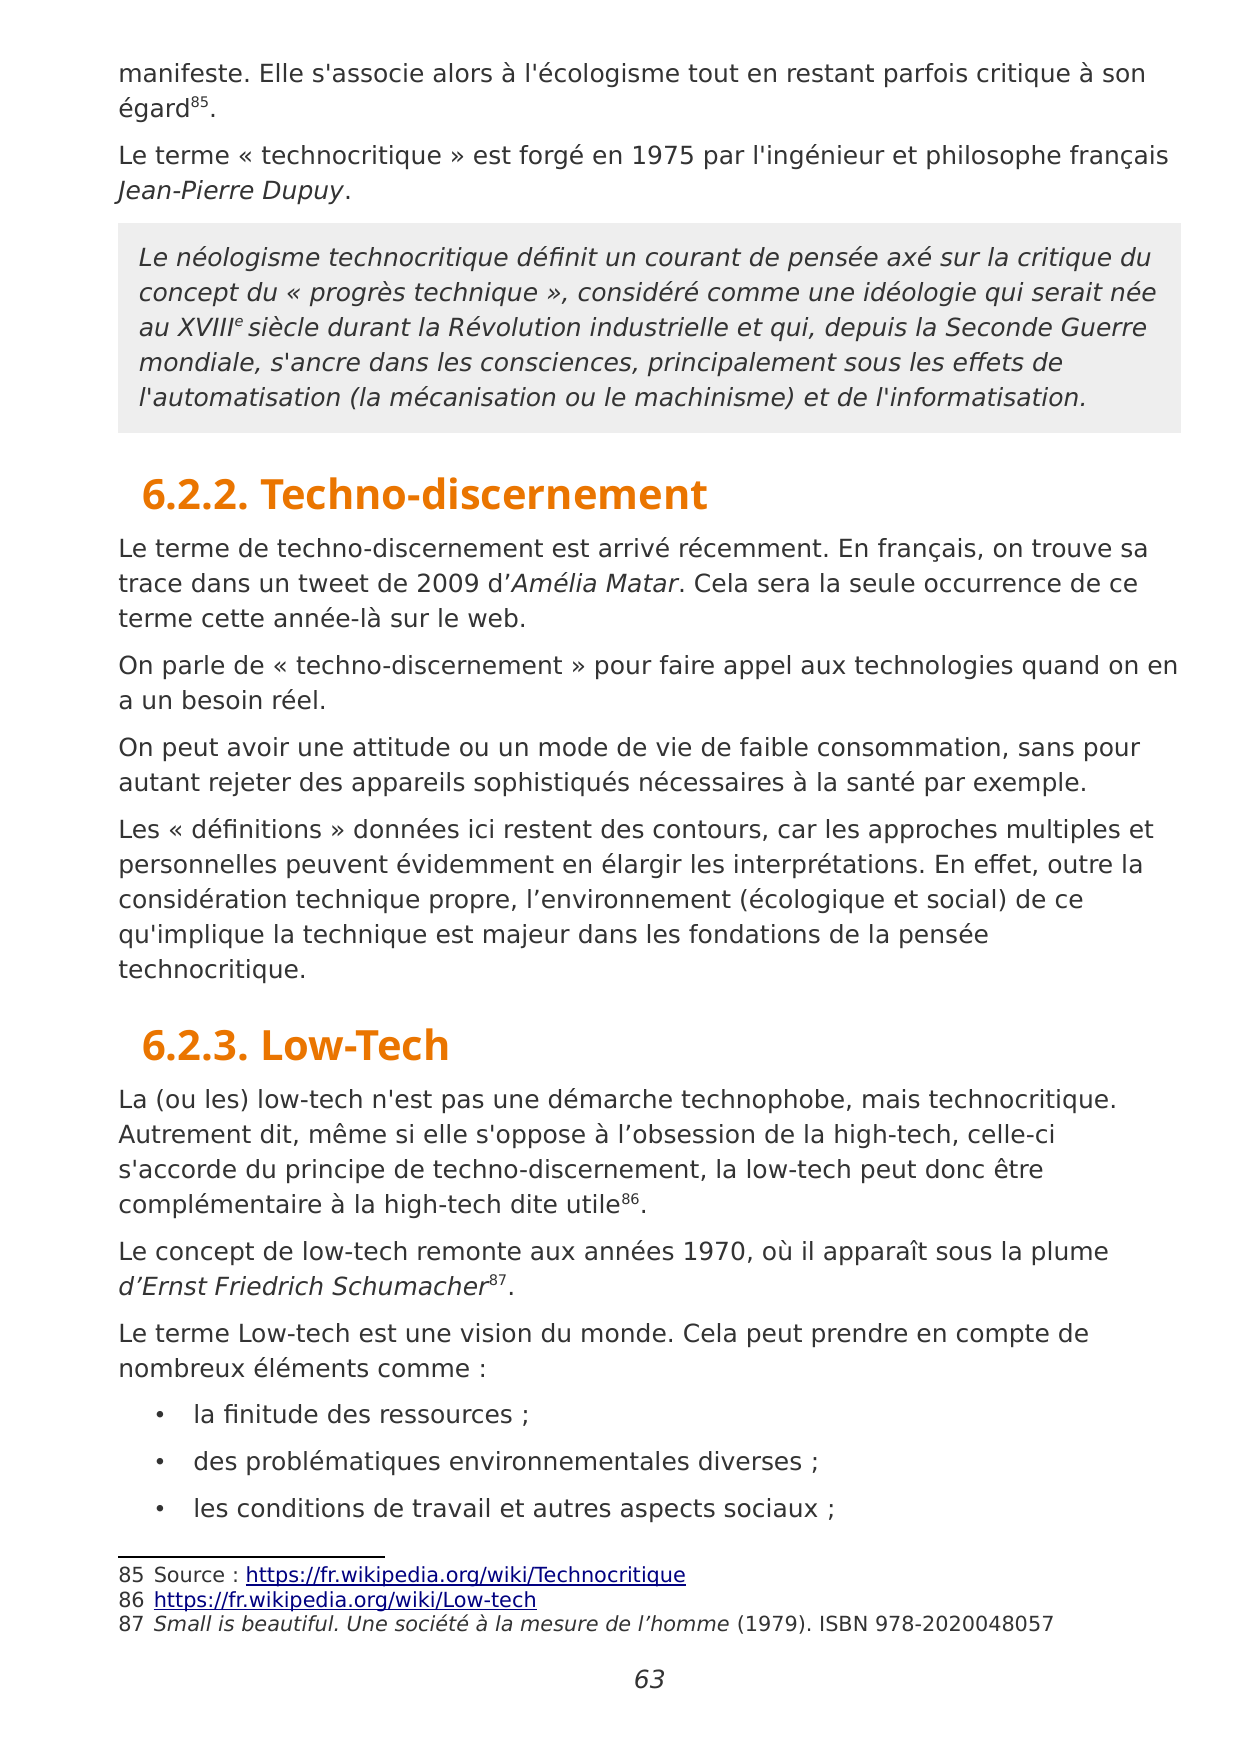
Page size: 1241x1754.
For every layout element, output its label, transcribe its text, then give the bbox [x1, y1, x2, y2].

text Le terme Low-tech est une vision du monde. Cela peut prendre en compte de nombreux éléments comme : [118, 1319, 1181, 1383]
list la finitude des ressources ; [156, 1401, 1181, 1430]
text Le terme « technocritique » est forgé en 1975 par l'ingénieur et philosophe français Jean-Pierre Dupuy. [118, 141, 1181, 205]
subtitle Techno-discernement [142, 465, 1181, 522]
list les conditions de travail et autres aspects sociaux ; [156, 1494, 1181, 1523]
text Les « définitions » données ici restent des contours, car les approches multiples et personnelles peuvent évidemment en élargir les interprétations. En effet, outre la considération technique propre, l’environnement (écologique et social) de ce qu'implique la technique est majeur dans les fondations de la pensée technocritique. [118, 815, 1181, 984]
text Le néologisme technocritique définit un courant de pensée axé sur la critique du concept du « progrès technique », considéré comme une idéologie qui serait née au XVIIIe siècle durant la Révolution industrielle et qui, depuis la Seconde Guerre mondiale, s'ancre dans les consciences, principalement sous les effets de l'automatisation (la mécanisation ou le machinisme) et de l'informatisation. [118, 223, 1181, 433]
text La (ou les) low-tech n'est pas une démarche technophobe, mais technocritique. Autrement dit, même si elle s'oppose à l’obsession de la high-tech, celle-ci s'accorde du principe de techno-discernement, la low-tech peut donc être complémentaire à la high-tech dite utile. [118, 1085, 1181, 1219]
text https://fr.wikipedia.org/wiki/Low-tech [118, 1588, 1181, 1612]
subtitle Low-Tech [142, 1016, 1181, 1073]
text On parle de « techno-discernement » pour faire appel aux technologies quand on en a un besoin réel. [118, 651, 1181, 715]
text On peut avoir une attitude ou un mode de vie de faible consommation, sans pour autant rejeter des appareils sophistiqués nécessaires à la santé par exemple. [118, 733, 1181, 797]
list des problématiques environnementales diverses ; [156, 1447, 1181, 1477]
text Small is beautiful. Une société à la mesure de l’homme (1979). ISBN 978-2020048057 [118, 1612, 1181, 1636]
text manifeste. Elle s'associe alors à l'écologisme tout en restant parfois critique à son égard. [118, 59, 1181, 123]
text Le concept de low-tech remonte aux années 1970, où il apparaît sous la plume d’Ernst Friedrich Schumacher. [118, 1237, 1181, 1301]
text Source : https://fr.wikipedia.org/wiki/Technocritique [118, 1563, 1181, 1588]
text Le terme de techno-discernement est arrivé récemment. En français, on trouve sa trace dans un tweet de 2009 d’Amélia Matar. Cela sera la seule occurrence de ce terme cette année-là sur le web. [118, 534, 1181, 634]
